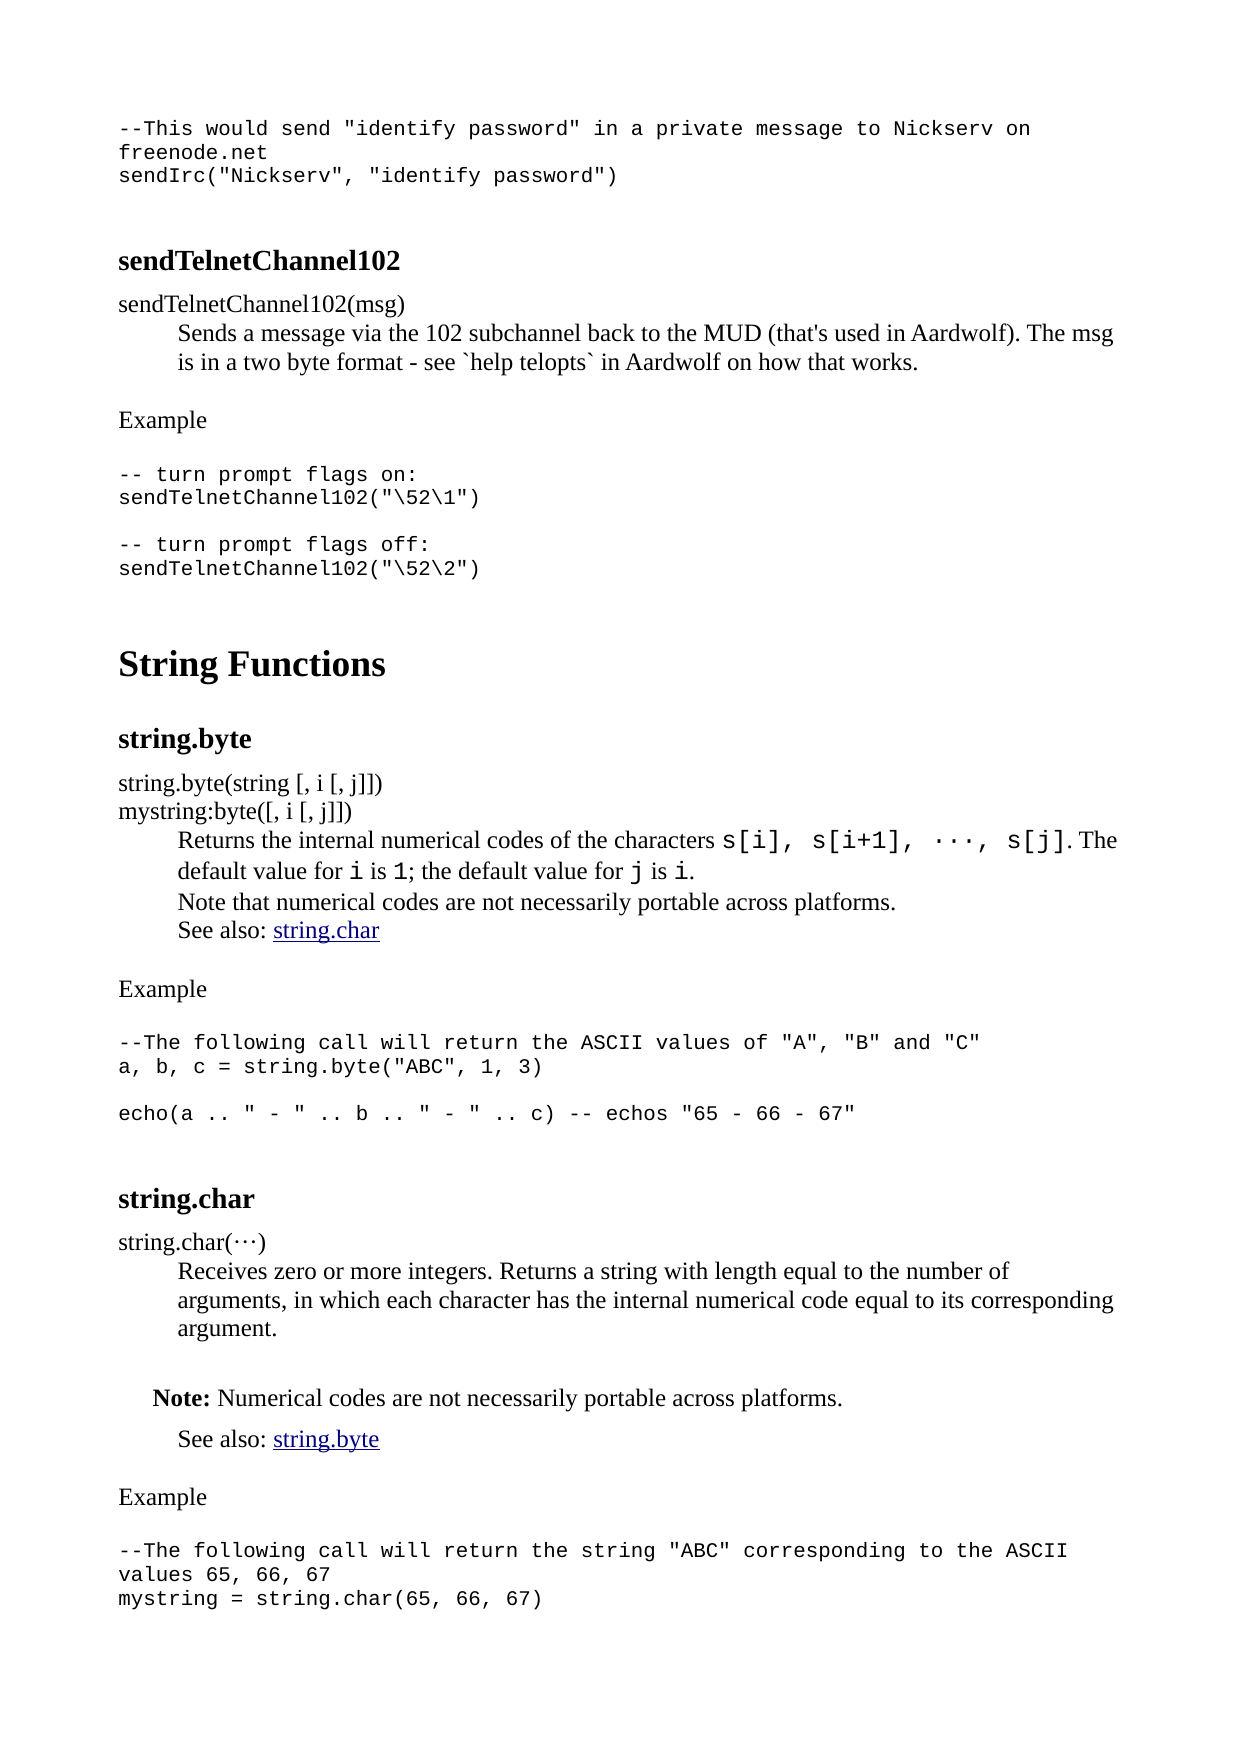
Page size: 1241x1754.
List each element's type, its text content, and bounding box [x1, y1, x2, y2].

subtitle string.byte [118, 722, 1122, 755]
subtitle string.char [118, 1181, 1122, 1215]
text --The following call will return the ASCII values of "A", "B" and "C" [118, 1032, 1122, 1056]
list Returns the internal numerical codes of the characters s[i], s[i+1], ···, s[j]. The default value for i is 1; the default value for j is i. [177, 825, 1122, 887]
text --This would send "identify password" in a private message to Nickserv on freenode.net [118, 118, 1122, 165]
list Receives zero or more integers. Returns a string with length equal to the number of arguments, in which each character has the internal numerical code equal to its corresponding argument. [177, 1256, 1122, 1342]
subtitle String Functions [118, 641, 1122, 684]
subtitle Example [118, 974, 1122, 1003]
text -- turn prompt flags off: [118, 534, 1122, 558]
text echo(a .. " - " .. b .. " - " .. c) -- echos "65 - 66 - 67" [118, 1103, 1122, 1127]
text mystring = string.char(65, 66, 67) [118, 1588, 1122, 1611]
subtitle sendTelnetChannel102(msg) [118, 289, 1122, 318]
list Note that numerical codes are not necessarily portable across platforms. [177, 887, 1122, 916]
list See also: string.char [177, 916, 1122, 944]
text -- turn prompt flags on: [118, 463, 1122, 487]
list Sends a message via the 102 subchannel back to the MUD (that's used in Aardwolf). The msg is in a two byte format - see `help telopts` in Aardwolf on how that works. [177, 318, 1122, 376]
text sendIrc("Nickserv", "identify password") [118, 165, 1122, 189]
subtitle sendTelnetChannel102 [118, 243, 1122, 277]
text sendTelnetChannel102("\52\2") [118, 558, 1122, 582]
text --The following call will return the string "ABC" corresponding to the ASCII values 65, 66, 67 [118, 1540, 1122, 1588]
text a, b, c = string.byte("ABC", 1, 3) [118, 1056, 1122, 1079]
subtitle string.byte(string [, i [, j]]) [118, 768, 1122, 796]
subtitle mystring:byte([, i [, j]]) [118, 796, 1122, 825]
subtitle Example [118, 405, 1122, 434]
subtitle Example [118, 1482, 1122, 1511]
text Note: Numerical codes are not necessarily portable across platforms. [118, 1372, 1122, 1411]
list See also: string.byte [177, 1424, 1122, 1453]
subtitle string.char(···) [118, 1227, 1122, 1256]
text sendTelnetChannel102("\52\1") [118, 487, 1122, 511]
